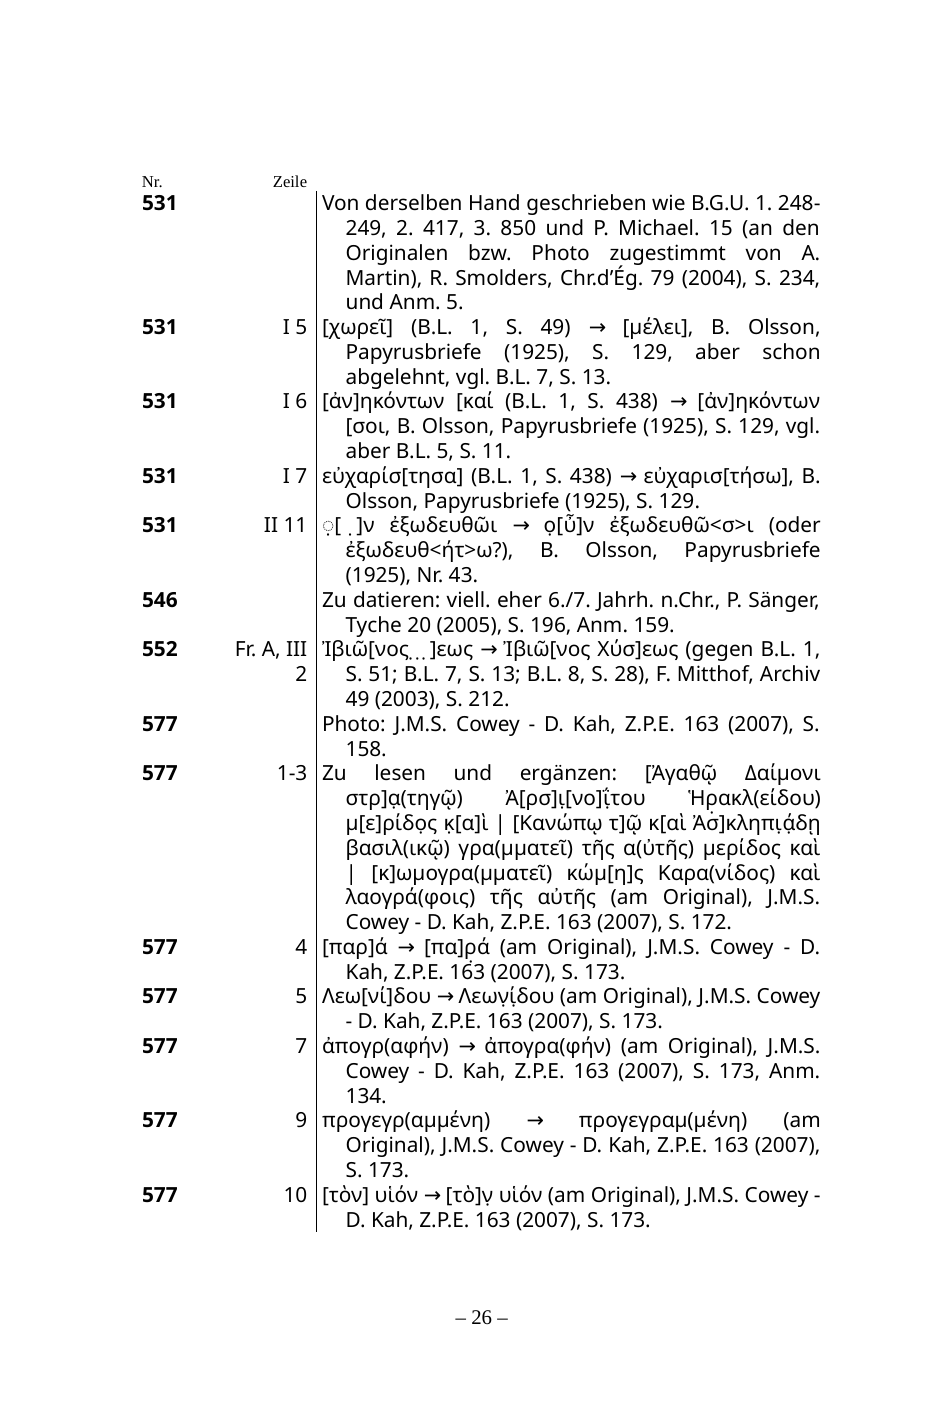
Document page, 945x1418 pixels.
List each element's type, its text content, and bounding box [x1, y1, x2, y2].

table_cell Zu lesen und ergänzen: [Ἀγαθῷ Δαίμονι στρ]α̣(τηγῷ) Ἀ[ρσ]ι̣[νο]ΐ̣του Ἡρ̣ακλ(είδου) μ[ε]ρίδο̣ς κ̣[α]ὶ | [Κανώπῳ τ]ῷ κ[αὶ Ἀσ]κληπι̣ά̣δῃ βασιλ(ικῷ) γρα(μματεῖ) τῆς α(ὐτῆς) μερίδος καὶ | [κ]ωμογρα(μματεῖ) κώμ[η]ς Καρα(νίδος) καὶ λαογρά(φοις) τῆς αὐτῆς (am Original), J.M.S. Cowey - D. Kah, Z.P.E. 163 (2007), S. 172. [317, 761, 827, 934]
table_cell 531 [136, 315, 224, 389]
table_cell Ἰβιῶ[νος ̣ ̣ ̣]εως → Ἰβιῶ[νος Χύσ]εως (gegen B.L. 1, S. 51; B.L. 7, S. 13; B.L. 8, S. 28), F. Mitthof, Archiv 49 (2003), S. 212. [317, 637, 827, 711]
table_cell Λεω[νί]δου → Λεων̣ί̣δου (am Original), J.M.S. Cowey - D. Kah, Z.P.E. 163 (2007), S. 173. [317, 984, 827, 1034]
table_cell 531 [136, 191, 224, 315]
table_cell 577 [136, 935, 224, 984]
table_cell 531 [136, 389, 224, 463]
table_cell ̣[ ̣]ν ἐξωδευθῶι → ο̣[ὖ]ν ἐξωδευθῶ<σ>ι (oder ἐξωδευθ<ήτ>ω?), B. Olsson, Papyrusbriefe (1925), Nr. 43. [317, 513, 827, 587]
table_cell 552 [136, 637, 224, 711]
table_cell εὐχαρίσ[τησα] (B.L. 1, S. 438) → εὐχαρισ[τήσω], B. Olsson, Papyrusbriefe (1925), S. 129. [317, 464, 827, 513]
table_cell Zu datieren: viell. eher 6./7. Jahrh. n.Chr., P. Sänger, Tyche 20 (2005), S. 196, Anm. 159. [317, 588, 827, 637]
table_cell 1-3 [224, 761, 316, 934]
table_cell [ἀν]ηκόντων [καί (B.L. 1, S. 438) → [ἀν]ηκόντων [σοι, B. Olsson, Papyrusbriefe (1925), S. 129, vgl. aber B.L. 5, S. 11. [317, 389, 827, 463]
table_cell 577 [136, 711, 224, 761]
table_cell [παρ]ά → [πα]ρ̣ά (am Original), J.M.S. Cowey - D. Kah, Z.P.E. 163 (2007), S. 173. [317, 935, 827, 984]
table_cell 577 [136, 984, 224, 1034]
table_cell 577 [136, 1108, 224, 1182]
table_cell ἀπογρ(αφήν) → ἀπογρα(φήν) (am Original), J.M.S. Cowey - D. Kah, Z.P.E. 163 (2007), S. 173, Anm. 134. [317, 1034, 827, 1108]
table_cell προγεγρ(αμμένη) → προγεγραμ(μένη) (am Original), J.M.S. Cowey - D. Kah, Z.P.E. 163 (2007), S. 173. [317, 1108, 827, 1182]
table_cell [224, 588, 316, 637]
table_cell 577 [136, 761, 224, 934]
table_cell [χωρεῖ] (B.L. 1, S. 49) → [μέλει], B. Olsson, Papyrusbriefe (1925), S. 129, aber schon abgelehnt, vgl. B.L. 7, S. 13. [317, 315, 827, 389]
table_cell Fr. A, III 2 [224, 637, 316, 711]
table_cell 531 [136, 464, 224, 513]
table_cell 531 [136, 513, 224, 587]
table_cell [224, 191, 316, 315]
table_cell 546 [136, 588, 224, 637]
table_cell II 11 [224, 513, 316, 587]
table_cell 577 [136, 1034, 224, 1108]
table_cell [τὸν] υἱόν → [τὸ]ν̣ υἱόν (am Original), J.M.S. Cowey - D. Kah, Z.P.E. 163 (2007), S. 173. [317, 1183, 827, 1232]
table_cell 9 [224, 1108, 316, 1182]
table_cell I 5 [224, 315, 316, 389]
table_cell I 7 [224, 464, 316, 513]
table_cell 5 [224, 984, 316, 1034]
table_cell 4 [224, 935, 316, 984]
table_cell 577 [136, 1183, 224, 1232]
table_cell Von derselben Hand geschrieben wie B.G.U. 1. 248-249, 2. 417, 3. 850 und P. Michael. 15 (an den Originalen bzw. Photo zugestimmt von A. Martin), R. Smolders, Chr.d’Ég. 79 (2004), S. 234, und Anm. 5. [317, 191, 827, 315]
table_cell [224, 711, 316, 761]
table_cell 10 [224, 1183, 316, 1232]
table_cell Photo: J.M.S. Cowey - D. Kah, Z.P.E. 163 (2007), S. 158. [317, 711, 827, 761]
table_cell I 6 [224, 389, 316, 463]
table_cell 7 [224, 1034, 316, 1108]
